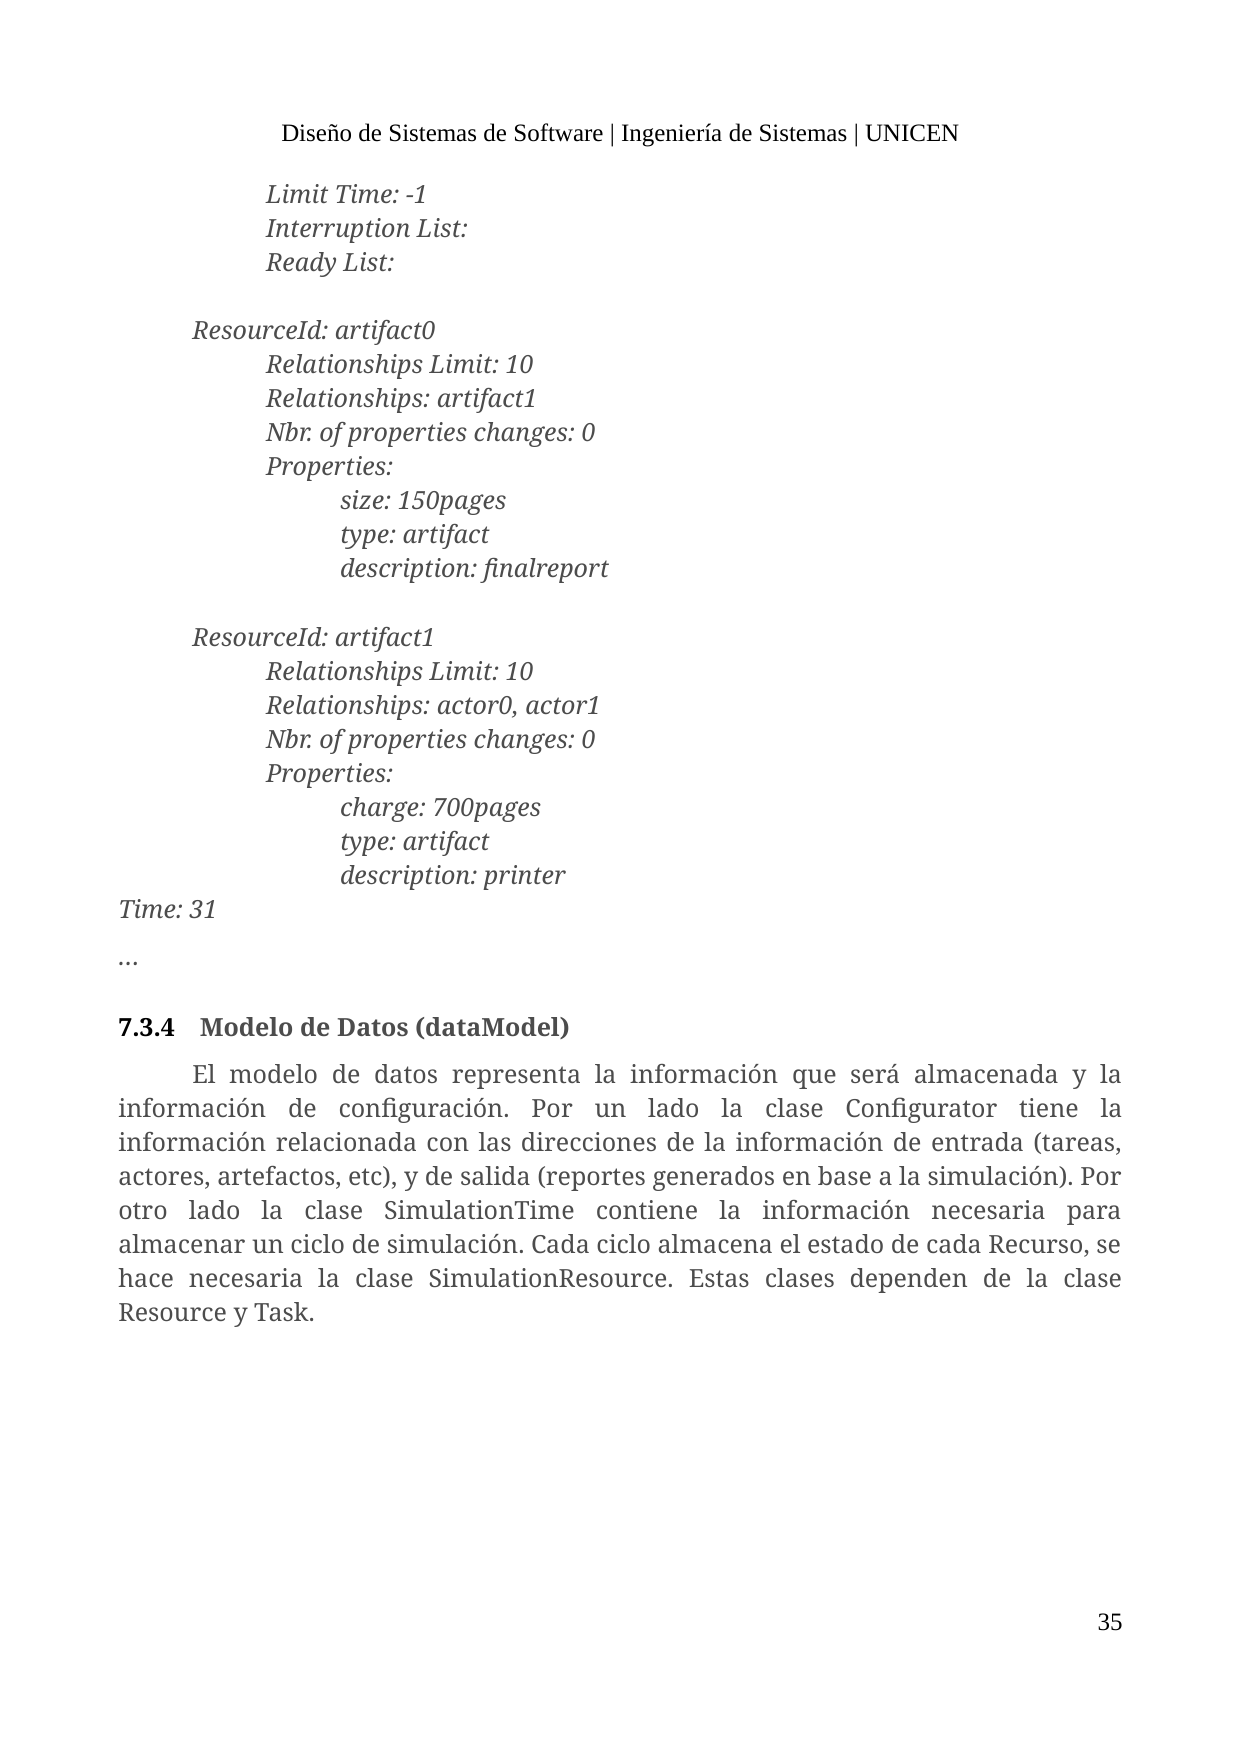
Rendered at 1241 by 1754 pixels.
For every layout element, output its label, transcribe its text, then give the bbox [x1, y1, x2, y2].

text Properties: [118, 755, 1122, 789]
text Nbr. of properties changes: 0 [118, 415, 1122, 449]
text Properties: [118, 449, 1122, 483]
text description: printer [118, 858, 1122, 892]
text Relationships: actor0, actor1 [118, 687, 1122, 721]
text type: artifact [118, 823, 1122, 858]
text El modelo de datos representa la información que será almacenada y la información de configuración. Por un lado la clase Configurator tiene la información relacionada con las direcciones de la información de entrada (tareas, actores, artefactos, etc), y de salida (reportes generados en base a la simulación). Por otro lado la clase SimulationTime contiene la información necesaria para almacenar un ciclo de simulación. Cada ciclo almacena el estado de cada Recurso, se hace necesaria la clase SimulationResource. Estas clases dependen de la clase Resource y Task. [118, 1056, 1122, 1329]
text ResourceId: artifact0 [118, 313, 1122, 347]
text description: finalreport [118, 551, 1122, 585]
text Time: 31 [118, 892, 1122, 926]
text charge: 700pages [118, 789, 1122, 823]
text … [118, 938, 1122, 972]
text Limit Time: -1 [118, 176, 1122, 210]
text Relationships: artifact1 [118, 381, 1122, 415]
text Relationships Limit: 10 [118, 347, 1122, 381]
text Relationships Limit: 10 [118, 653, 1122, 687]
text Ready List: [118, 244, 1122, 278]
text Interruption List: [118, 210, 1122, 244]
text type: artifact [118, 517, 1122, 551]
text size: 150pages [118, 483, 1122, 517]
subtitle Modelo de Datos (dataModel) [118, 1010, 1122, 1044]
text Nbr. of properties changes: 0 [118, 721, 1122, 755]
text ResourceId: artifact1 [118, 619, 1122, 653]
